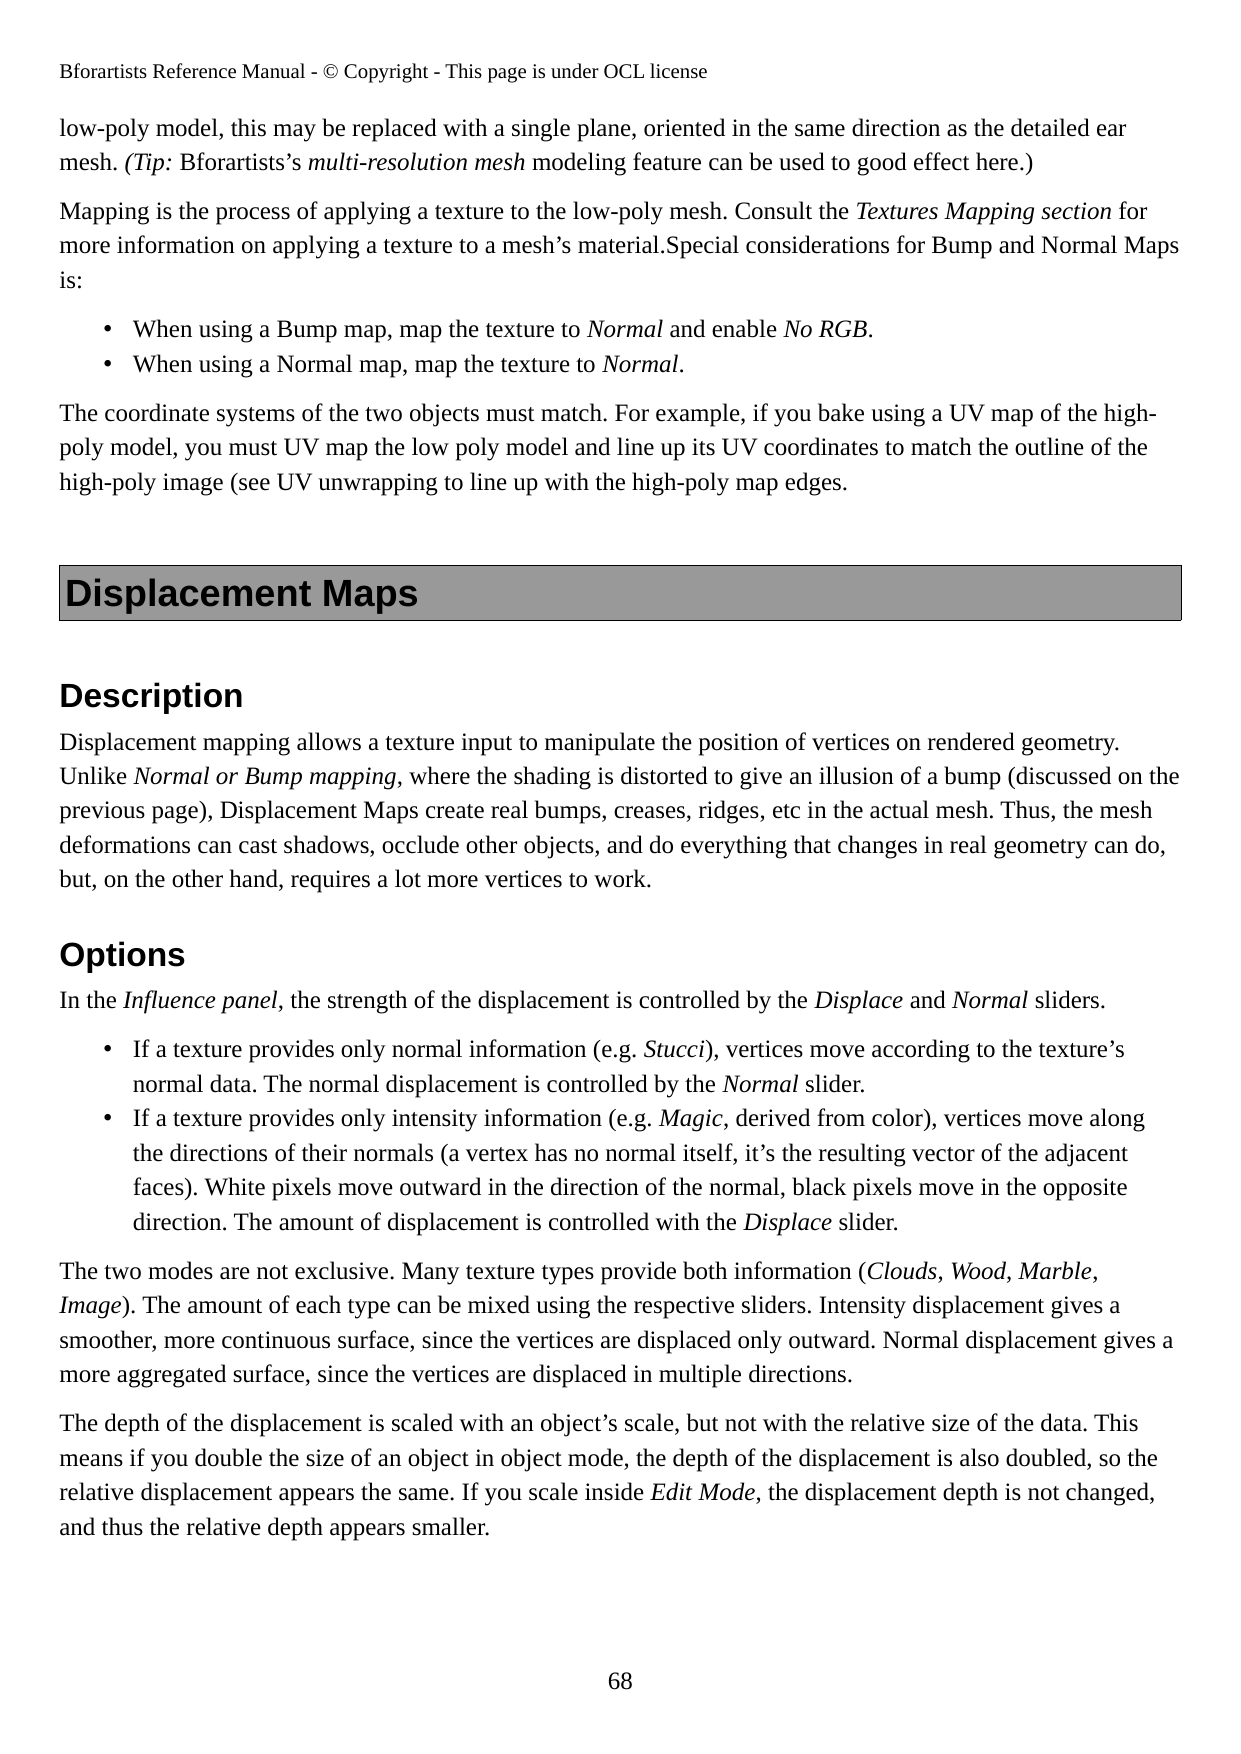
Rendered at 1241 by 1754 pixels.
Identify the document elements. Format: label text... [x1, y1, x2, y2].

table_header Displacement Maps [60, 566, 1181, 620]
text The depth of the displacement is scaled with an object’s scale, but not with the relative size of the data. This means if you double the size of an object in object mode, the depth of the displacement is also doubled, so the relative displacement appears the same. If you scale inside Edit Mode, the displacement depth is not changed, and thus the relative depth appears smaller. [59, 1408, 1181, 1541]
subtitle Description [59, 675, 1181, 714]
subtitle Options [59, 934, 1181, 973]
list When using a Bump map, map the texture to Normal and enable No RGB. [103, 314, 1181, 343]
list If a texture provides only intensity information (e.g. Magic, derived from color), vertices move along the directions of their normals (a vertex has no normal itself, it’s the resulting vector of the adjacent faces). White pixels move outward in the direction of the normal, black pixels move in the opposite direction. The amount of displacement is controlled with the Displace slider. [103, 1103, 1181, 1236]
list When using a Normal map, map the texture to Normal. [103, 349, 1181, 377]
text Displacement mapping allows a texture input to manipulate the position of vertices on rendered geometry. Unlike Normal or Bump mapping, where the shading is distorted to give an illusion of a bump (discussed on the previous page), Displacement Maps create real bumps, creases, ridges, etc in the actual mesh. Thus, the mesh deformations can cast shadows, occlude other objects, and do everything that changes in real geometry can do, but, on the other hand, requires a lot more vertices to work. [59, 727, 1181, 893]
text Mapping is the process of applying a texture to the low-poly mesh. Consult the Textures Mapping section for more information on applying a texture to a mesh’s material.Special considerations for Bump and Normal Maps is: [59, 196, 1181, 294]
text low-poly model, this may be replaced with a single plane, oriented in the same direction as the detailed ear mesh. (Tip: Bforartists’s multi-resolution mesh modeling feature can be used to good effect here.) [59, 113, 1181, 176]
text In the Influence panel, the strength of the displacement is controlled by the Displace and Normal sliders. [59, 986, 1181, 1014]
text The two modes are not exclusive. Many texture types provide both information (Clouds, Wood, Marble, Image). The amount of each type can be mixed using the respective sliders. Intensity displacement gives a smoother, more continuous surface, since the vertices are displaced only outward. Normal displacement gives a more aggregated surface, since the vertices are displaced in multiple directions. [59, 1256, 1181, 1388]
list If a texture provides only normal information (e.g. Stucci), vertices move according to the texture’s normal data. The normal displacement is controlled by the Normal slider. [103, 1034, 1181, 1098]
text The coordinate systems of the two objects must match. For example, if you bake using a UV map of the high-poly model, you must UV map the low poly model and line up its UV coordinates to match the outline of the high-poly image (see UV unwrapping to line up with the high-poly map edges. [59, 398, 1181, 495]
